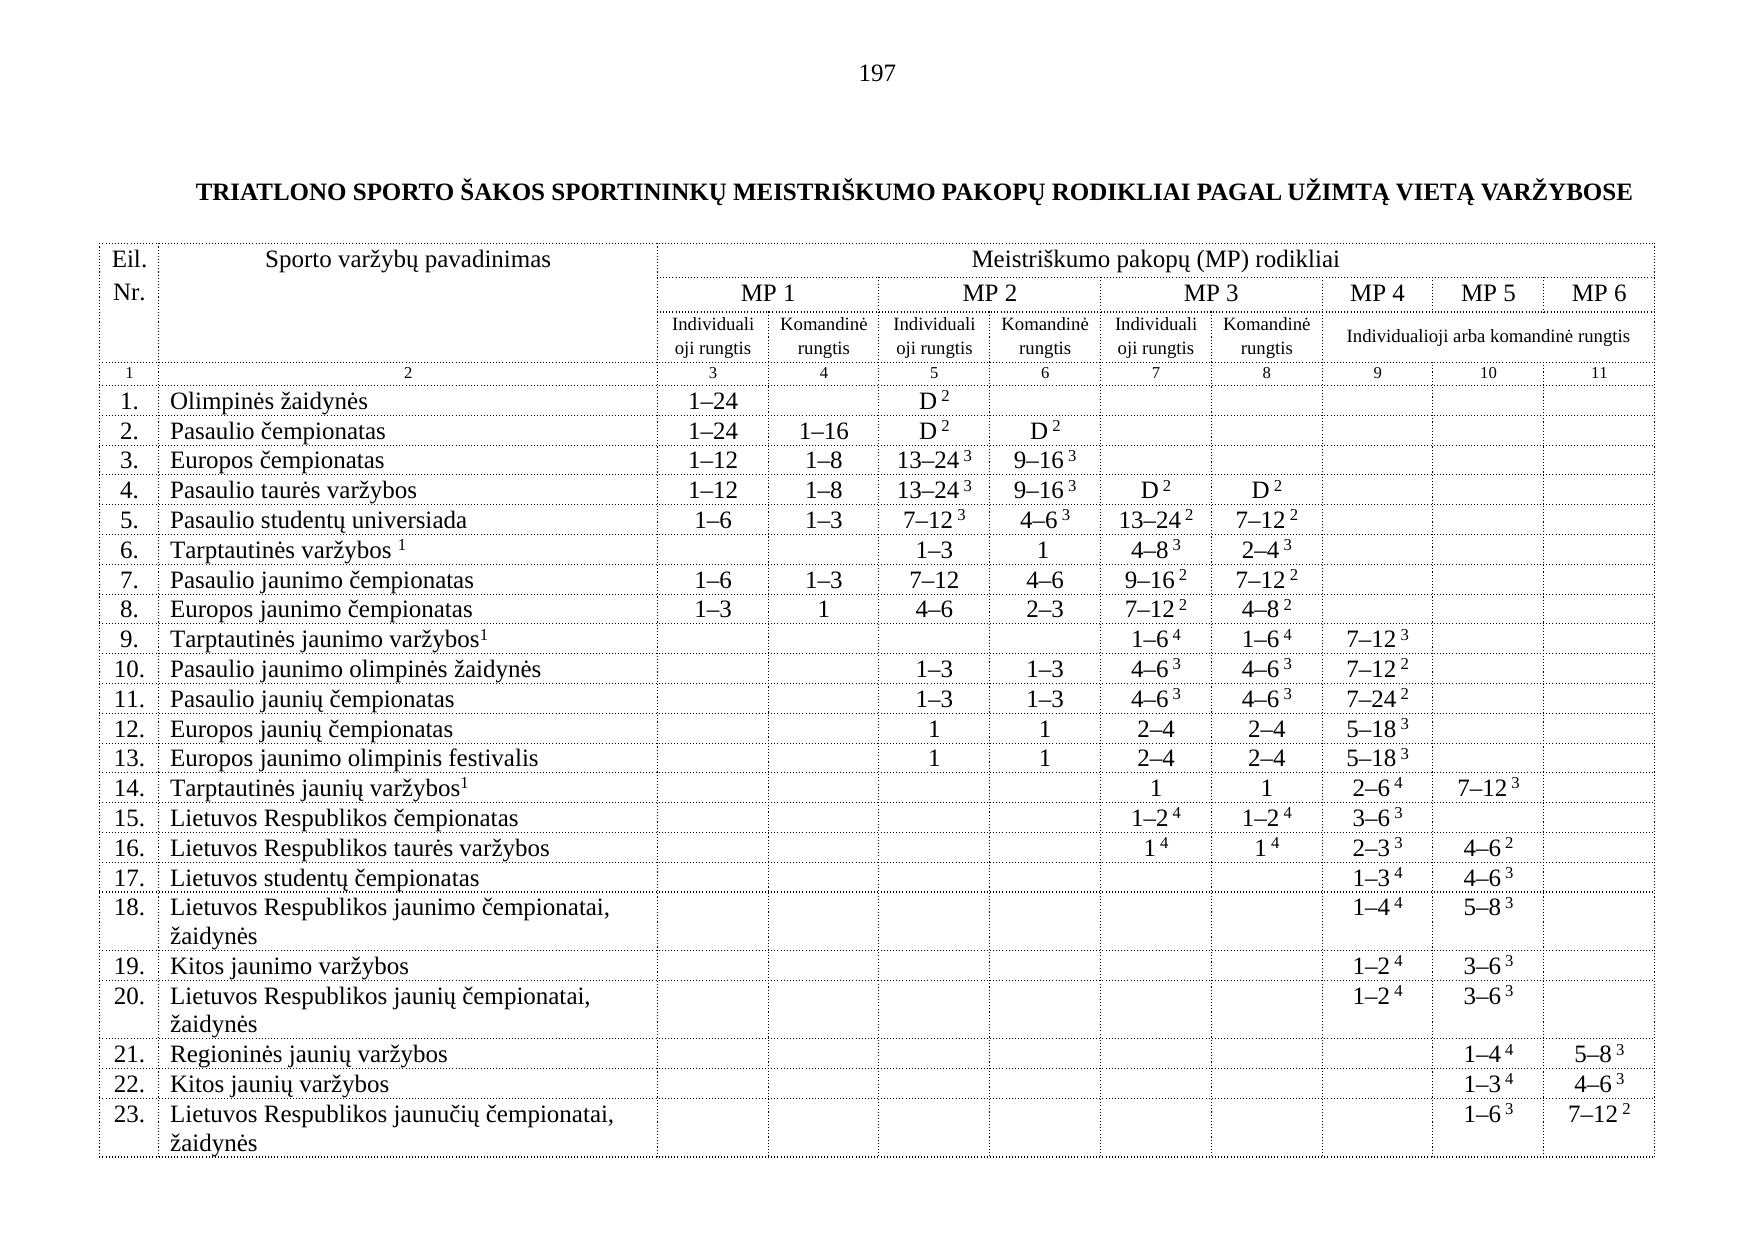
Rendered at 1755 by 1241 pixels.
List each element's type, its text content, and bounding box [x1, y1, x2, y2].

text TRIATLONo sporto šakos SPORTININKŲ MEISTRIŠKUMO PAKOPŲ RODIKLIAI PAGAL UŽIMTĄ VIETĄ VARŽYBOSE [118, 177, 1636, 206]
